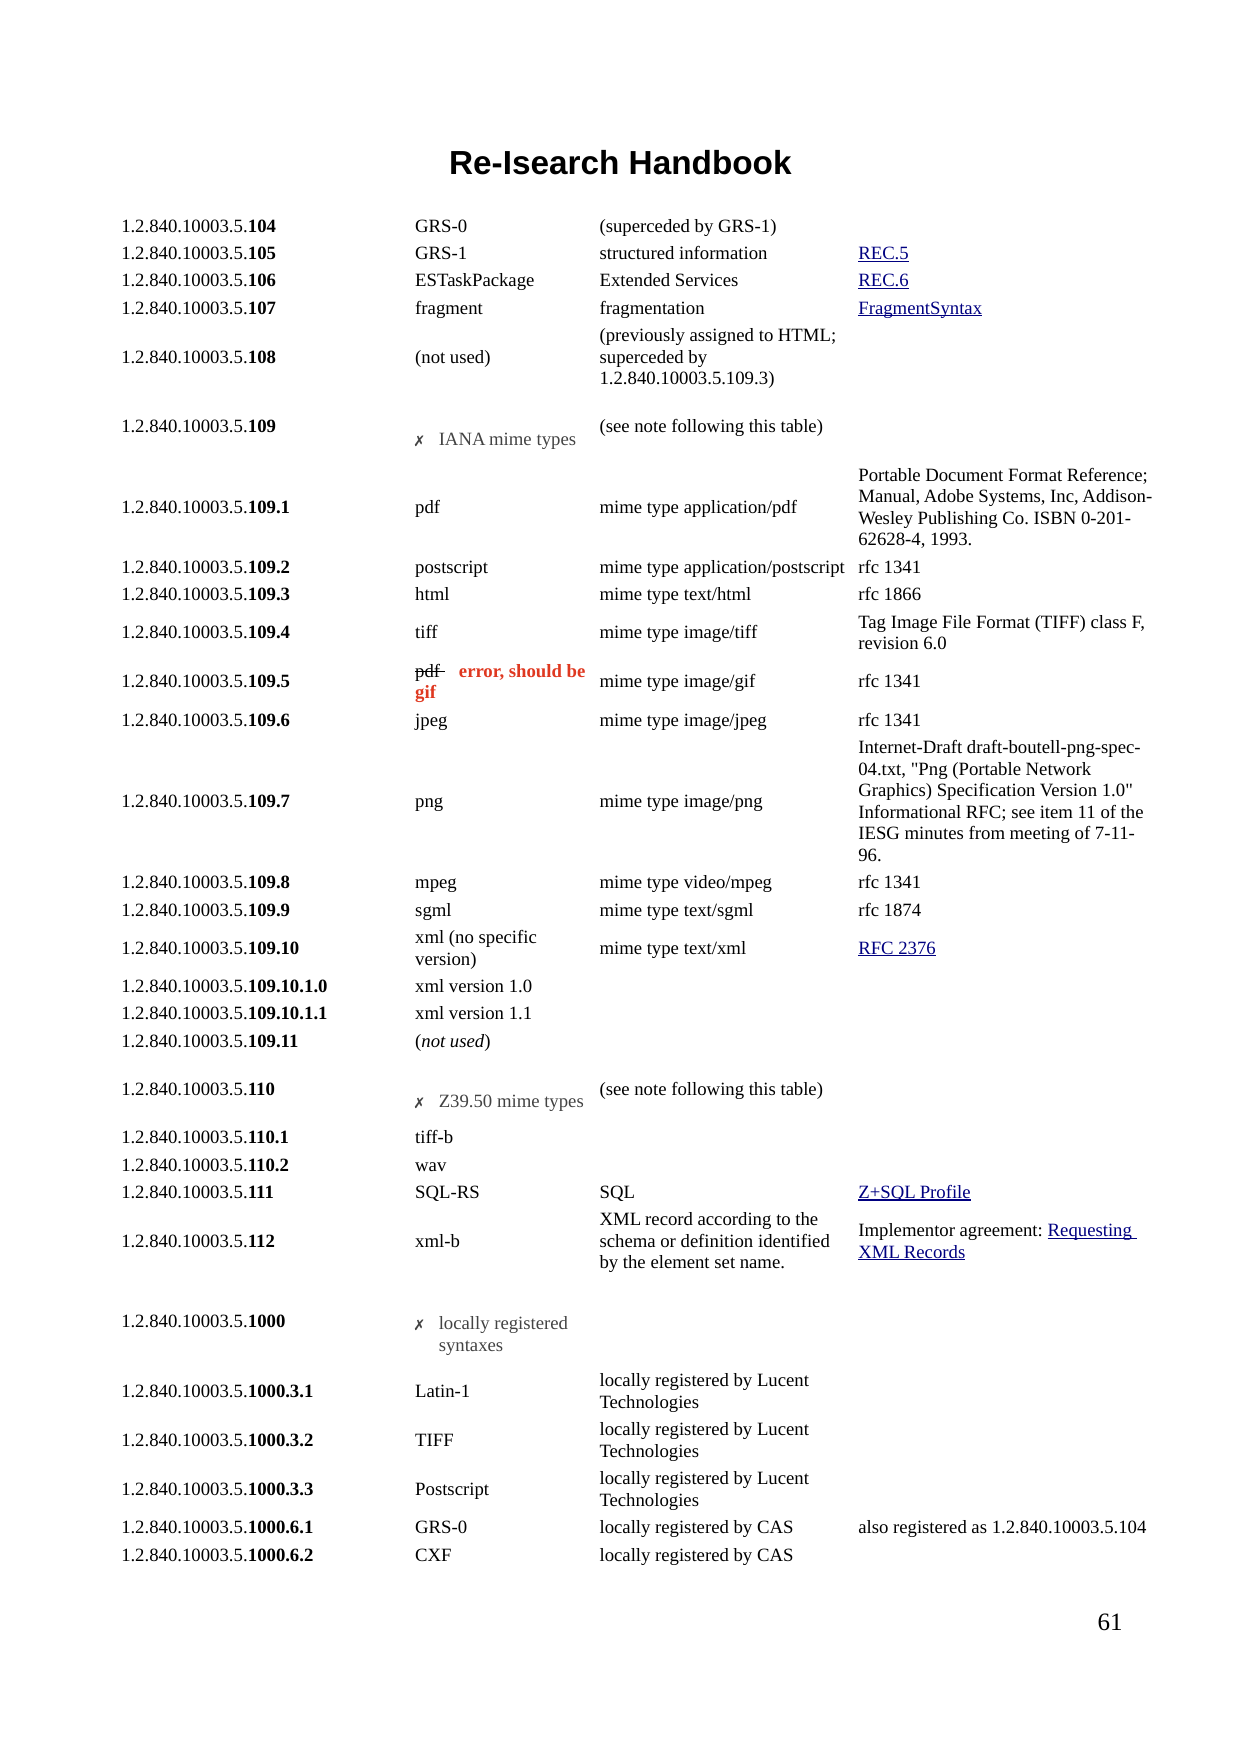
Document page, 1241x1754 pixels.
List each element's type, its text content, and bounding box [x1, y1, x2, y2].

table_cell SQL [596, 1178, 855, 1205]
table_cell Extended Services [596, 266, 855, 294]
table_cell 1.2.840.10003.5.110 [118, 1054, 412, 1123]
table_cell [855, 1151, 1157, 1178]
table_cell [596, 1276, 855, 1366]
table_cell Z39.50 mime types [412, 1054, 596, 1123]
table_cell Tag Image File Format (TIFF) class F, revision 6.0 [855, 608, 1157, 657]
table_cell (previously assigned to HTML; superceded by 1.2.840.10003.5.109.3) [596, 321, 855, 392]
table_cell 1.2.840.10003.5.107 [118, 294, 412, 321]
table_cell [855, 1027, 1157, 1054]
table_cell fragmentation [596, 294, 855, 321]
table_cell mime type video/mpeg [596, 868, 855, 896]
table_cell 1.2.840.10003.5.110.1 [118, 1123, 412, 1151]
table_cell tiff [412, 608, 596, 657]
table_cell pdf [412, 461, 596, 553]
table_cell xml version 1.0 [412, 972, 596, 999]
table_cell rfc 1341 [855, 657, 1157, 706]
table_cell 1.2.840.10003.5.109.9 [118, 896, 412, 923]
table_cell 1.2.840.10003.5.109 [118, 392, 412, 461]
table_cell 1.2.840.10003.5.104 [118, 212, 412, 239]
table_cell Portable Document Format Reference; Manual, Adobe Systems, Inc, Addison-Wesley Publishing Co. ISBN 0-201-62628-4, 1993. [855, 461, 1157, 553]
table_cell [596, 1027, 855, 1054]
table_cell mime type image/tiff [596, 608, 855, 657]
table_cell rfc 1866 [855, 580, 1157, 608]
table_cell (see note following this table) [596, 392, 855, 461]
table_cell mime type image/gif [596, 657, 855, 706]
table_cell locally registered syntaxes [412, 1276, 596, 1366]
table_cell locally registered by Lucent Technologies [596, 1464, 855, 1513]
table_cell 1.2.840.10003.5.109.2 [118, 553, 412, 580]
table_cell xml-b [412, 1205, 596, 1276]
table_cell TIFF [412, 1415, 596, 1464]
table_cell [855, 1415, 1157, 1464]
table_cell (superceded by GRS-1) [596, 212, 855, 239]
table_cell FragmentSyntax [855, 294, 1157, 321]
table_cell [855, 972, 1157, 999]
table_cell tiff-b [412, 1123, 596, 1151]
table_cell Internet-Draft draft-boutell-png-spec-04.txt, "Png (Portable Network Graphics) Specification Version 1.0" Informational RFC; see item 11 of the IESG minutes from meeting of 7-11-96. [855, 733, 1157, 868]
table_cell 1.2.840.10003.5.1000.6.2 [118, 1541, 412, 1568]
table_cell rfc 1341 [855, 868, 1157, 896]
table_cell 1.2.840.10003.5.109.7 [118, 733, 412, 868]
table_cell 1.2.840.10003.5.109.11 [118, 1027, 412, 1054]
table_cell wav [412, 1151, 596, 1178]
table_cell sgml [412, 896, 596, 923]
table_cell mime type text/sgml [596, 896, 855, 923]
table_cell xml version 1.1 [412, 999, 596, 1027]
table_cell [855, 1123, 1157, 1151]
table_cell structured information [596, 239, 855, 266]
table_cell mime type application/postscript [596, 553, 855, 580]
table_cell 1.2.840.10003.5.1000.3.1 [118, 1366, 412, 1415]
table_cell RFC 2376 [855, 923, 1157, 972]
table_cell 1.2.840.10003.5.109.10 [118, 923, 412, 972]
table_cell [855, 1366, 1157, 1415]
table_cell rfc 1341 [855, 553, 1157, 580]
table_cell 1.2.840.10003.5.111 [118, 1178, 412, 1205]
table_cell 1.2.840.10003.5.109.3 [118, 580, 412, 608]
table_cell (not used) [412, 1027, 596, 1054]
table_cell [596, 1151, 855, 1178]
table_cell 1.2.840.10003.5.110.2 [118, 1151, 412, 1178]
table_cell 1.2.840.10003.5.108 [118, 321, 412, 392]
table_cell (not used) [412, 321, 596, 392]
table_cell 1.2.840.10003.5.1000.3.2 [118, 1415, 412, 1464]
table_cell mpeg [412, 868, 596, 896]
table_cell GRS-1 [412, 239, 596, 266]
table_cell XML record according to the schema or definition identified by the element set name. [596, 1205, 855, 1276]
table_cell 1.2.840.10003.5.112 [118, 1205, 412, 1276]
table_cell [855, 321, 1157, 392]
table_cell mime type application/pdf [596, 461, 855, 553]
table_cell jpeg [412, 706, 596, 733]
table_cell 1.2.840.10003.5.1000.6.1 [118, 1513, 412, 1541]
table_cell ESTaskPackage [412, 266, 596, 294]
table_cell locally registered by CAS [596, 1513, 855, 1541]
table_cell [855, 392, 1157, 461]
table_cell mime type text/xml [596, 923, 855, 972]
table_cell 1.2.840.10003.5.109.5 [118, 657, 412, 706]
table_cell GRS-0 [412, 1513, 596, 1541]
table_cell mime type text/html [596, 580, 855, 608]
table_cell 1.2.840.10003.5.109.6 [118, 706, 412, 733]
table_cell 1.2.840.10003.5.109.4 [118, 608, 412, 657]
table_cell [596, 999, 855, 1027]
table_cell REC.6 [855, 266, 1157, 294]
table_cell [855, 999, 1157, 1027]
table_cell mime type image/jpeg [596, 706, 855, 733]
table_cell (see note following this table) [596, 1054, 855, 1123]
table_cell Implementor agreement: Requesting XML Records [855, 1205, 1157, 1276]
table_cell 1.2.840.10003.5.109.8 [118, 868, 412, 896]
table_cell [855, 1464, 1157, 1513]
table_cell [855, 1276, 1157, 1366]
table_cell REC.5 [855, 239, 1157, 266]
table_cell [855, 1054, 1157, 1123]
table_cell rfc 1341 [855, 706, 1157, 733]
table_cell [855, 212, 1157, 239]
table_cell also registered as 1.2.840.10003.5.104 [855, 1513, 1157, 1541]
table_cell locally registered by Lucent Technologies [596, 1415, 855, 1464]
table_cell 1.2.840.10003.5.109.10.1.1 [118, 999, 412, 1027]
table_cell fragment [412, 294, 596, 321]
table_cell SQL-RS [412, 1178, 596, 1205]
table_cell locally registered by CAS [596, 1541, 855, 1568]
table_cell png [412, 733, 596, 868]
table_cell 1.2.840.10003.5.1000.3.3 [118, 1464, 412, 1513]
table_cell xml (no specific version) [412, 923, 596, 972]
table_cell 1.2.840.10003.5.105 [118, 239, 412, 266]
table_cell 1.2.840.10003.5.1000 [118, 1276, 412, 1366]
table_cell Postscript [412, 1464, 596, 1513]
table_cell Z+SQL Profile [855, 1178, 1157, 1205]
table_cell [596, 1123, 855, 1151]
table_cell 1.2.840.10003.5.106 [118, 266, 412, 294]
table_cell CXF [412, 1541, 596, 1568]
table_cell 1.2.840.10003.5.109.1 [118, 461, 412, 553]
table_cell 1.2.840.10003.5.109.10.1.0 [118, 972, 412, 999]
table_cell Latin-1 [412, 1366, 596, 1415]
table_cell rfc 1874 [855, 896, 1157, 923]
table_cell html [412, 580, 596, 608]
table_cell mime type image/png [596, 733, 855, 868]
table_cell pdf error, should be gif [412, 657, 596, 706]
table_cell [855, 1541, 1157, 1568]
table_cell locally registered by Lucent Technologies [596, 1366, 855, 1415]
table_cell [596, 972, 855, 999]
table_cell IANA mime types [412, 392, 596, 461]
table_cell GRS-0 [412, 212, 596, 239]
table_cell postscript [412, 553, 596, 580]
